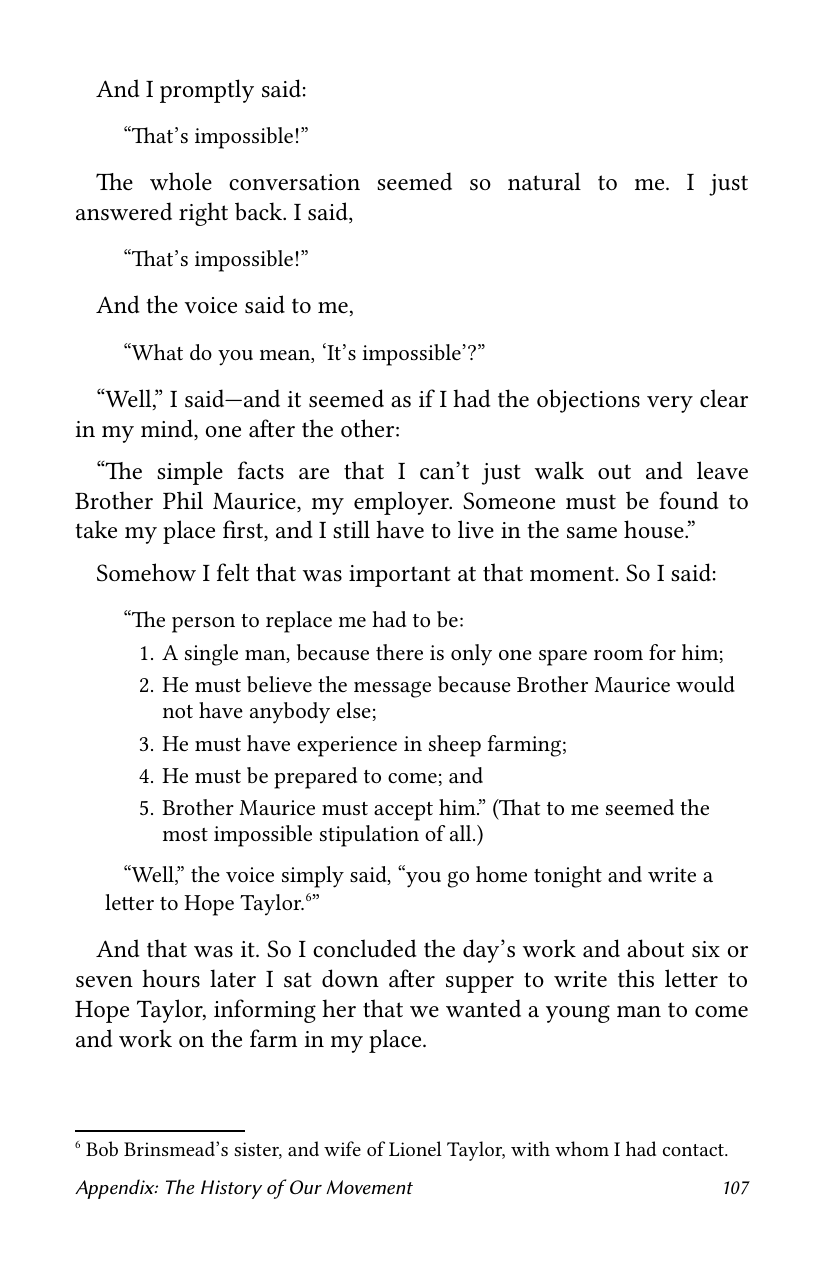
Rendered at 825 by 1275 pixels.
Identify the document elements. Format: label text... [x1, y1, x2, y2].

text And that was it. So I concluded the day’s work and about six or seven hours later I sat down after supper to write this letter to Hope Taylor, informing her that we wanted a young man to come and work on the farm in my place. [75, 935, 750, 1053]
text “That’s impossible!” [105, 246, 720, 272]
text Somehow I felt that was important at that moment. So I said: [75, 558, 750, 587]
text “The person to replace me had to be: [105, 606, 720, 633]
text And the voice said to me, [75, 292, 750, 320]
list A single man, because there is only one spare room for him; [154, 640, 750, 666]
list He must be prepared to come; and [154, 763, 750, 789]
text “Well,” I said—and it seemed as if I had the objections very clear in my mind, one after the other: [75, 385, 750, 443]
text Bob Brinsmead’s sister, and wife of Lionel Taylor, with whom I had contact. [75, 1137, 750, 1161]
list He must have experience in sheep farming; [154, 730, 750, 757]
text “What do you mean, ‘It’s impossible’?” [105, 339, 720, 366]
text “That’s impossible!” [105, 123, 720, 149]
text “Well,” the voice simply said, “you go home tonight and write a letter to Hope Taylor.” [105, 862, 720, 916]
text “The simple facts are that I can’t just walk out and leave Brother Phil Maurice, my employer. Someone must be found to take my place first, and I still have to live in the same house.” [75, 457, 750, 545]
text The whole conversation seemed so natural to me. I just answered right back. I said, [75, 168, 750, 227]
list Brother Maurice must accept him.” (That to me seemed the most impossible stipulation of all.) [154, 795, 750, 847]
text And I promptly said: [75, 75, 750, 103]
list He must believe the message because Brother Maurice would not have anybody else; [154, 672, 750, 724]
